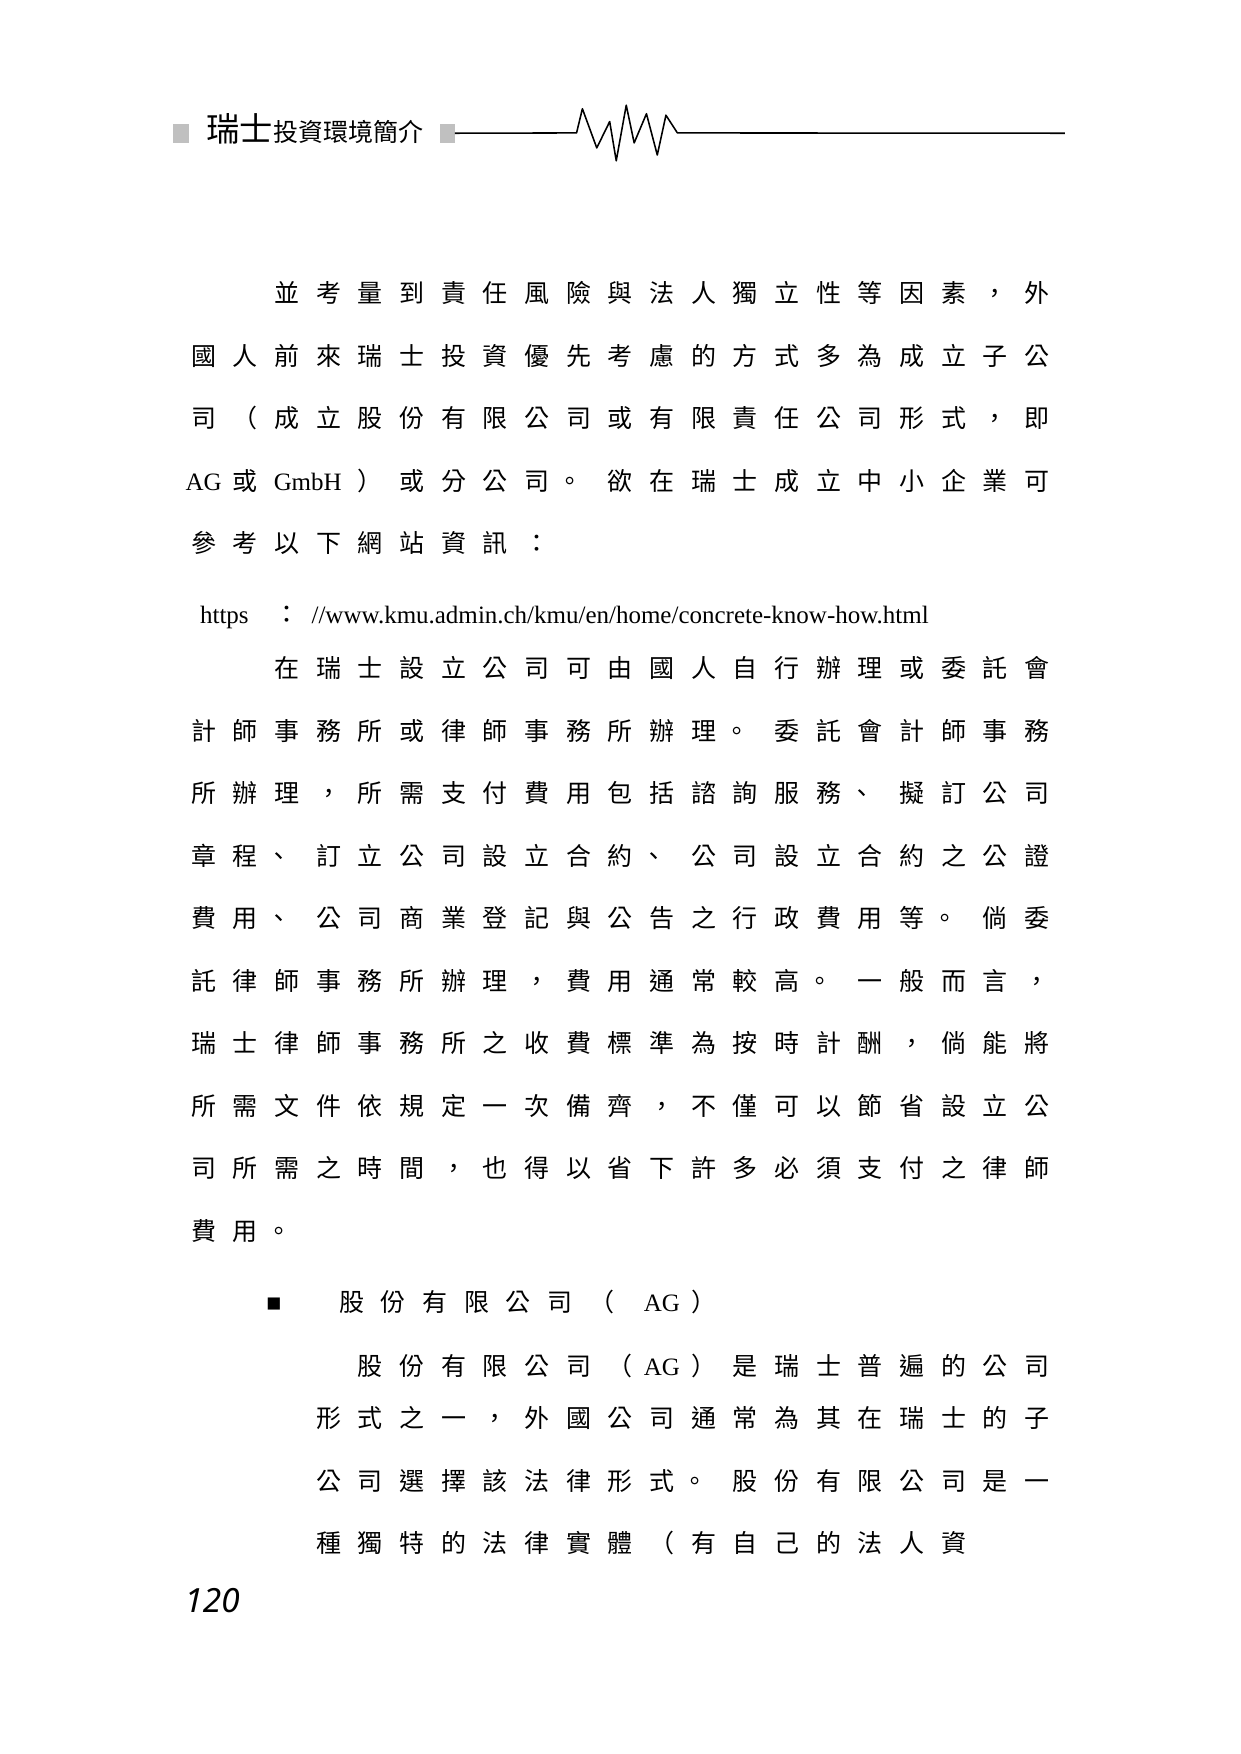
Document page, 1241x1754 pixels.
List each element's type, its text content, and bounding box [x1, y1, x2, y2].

text https：//www.kmu.admin.ch/kmu/en/home/concrete-know-how.html [183, 563, 1058, 625]
text 在瑞士設立公司可由國人自行辦理或委託會計師事務所或律師事務所辦理。委託會計師事務所辦理，所需支付費用包括諮詢服務、擬訂公司章程、訂立公司設立合約、公司設立合約之公證費用、公司商業登記與公告之行政費用等。倘委託律師事務所辦理，費用通常較高。一般而言，瑞士律師事務所之收費標準為按時計酬，倘能將所需文件依規定一次備齊，不僅可以節省設立公司所需之時間，也得以省下許多必須支付之律師費用。 [183, 625, 1058, 1250]
text 股份有限公司（AG）是瑞士普遍的公司形式之一，外國公司通常為其在瑞士的子公司選擇該法律形式。股份有限公司是一種獨特的法律實體（有自己的法人資 [281, 1313, 1058, 1563]
text ■ 股份有限公司（AG） [233, 1250, 1058, 1313]
text 並考量到責任風險與法人獨立性等因素，外國人前來瑞士投資優先考慮的方式多為成立子公司（成立股份有限公司或有限責任公司形式，即AG或GmbH）或分公司。欲在瑞士成立中小企業可參考以下網站資訊： [183, 250, 1058, 563]
